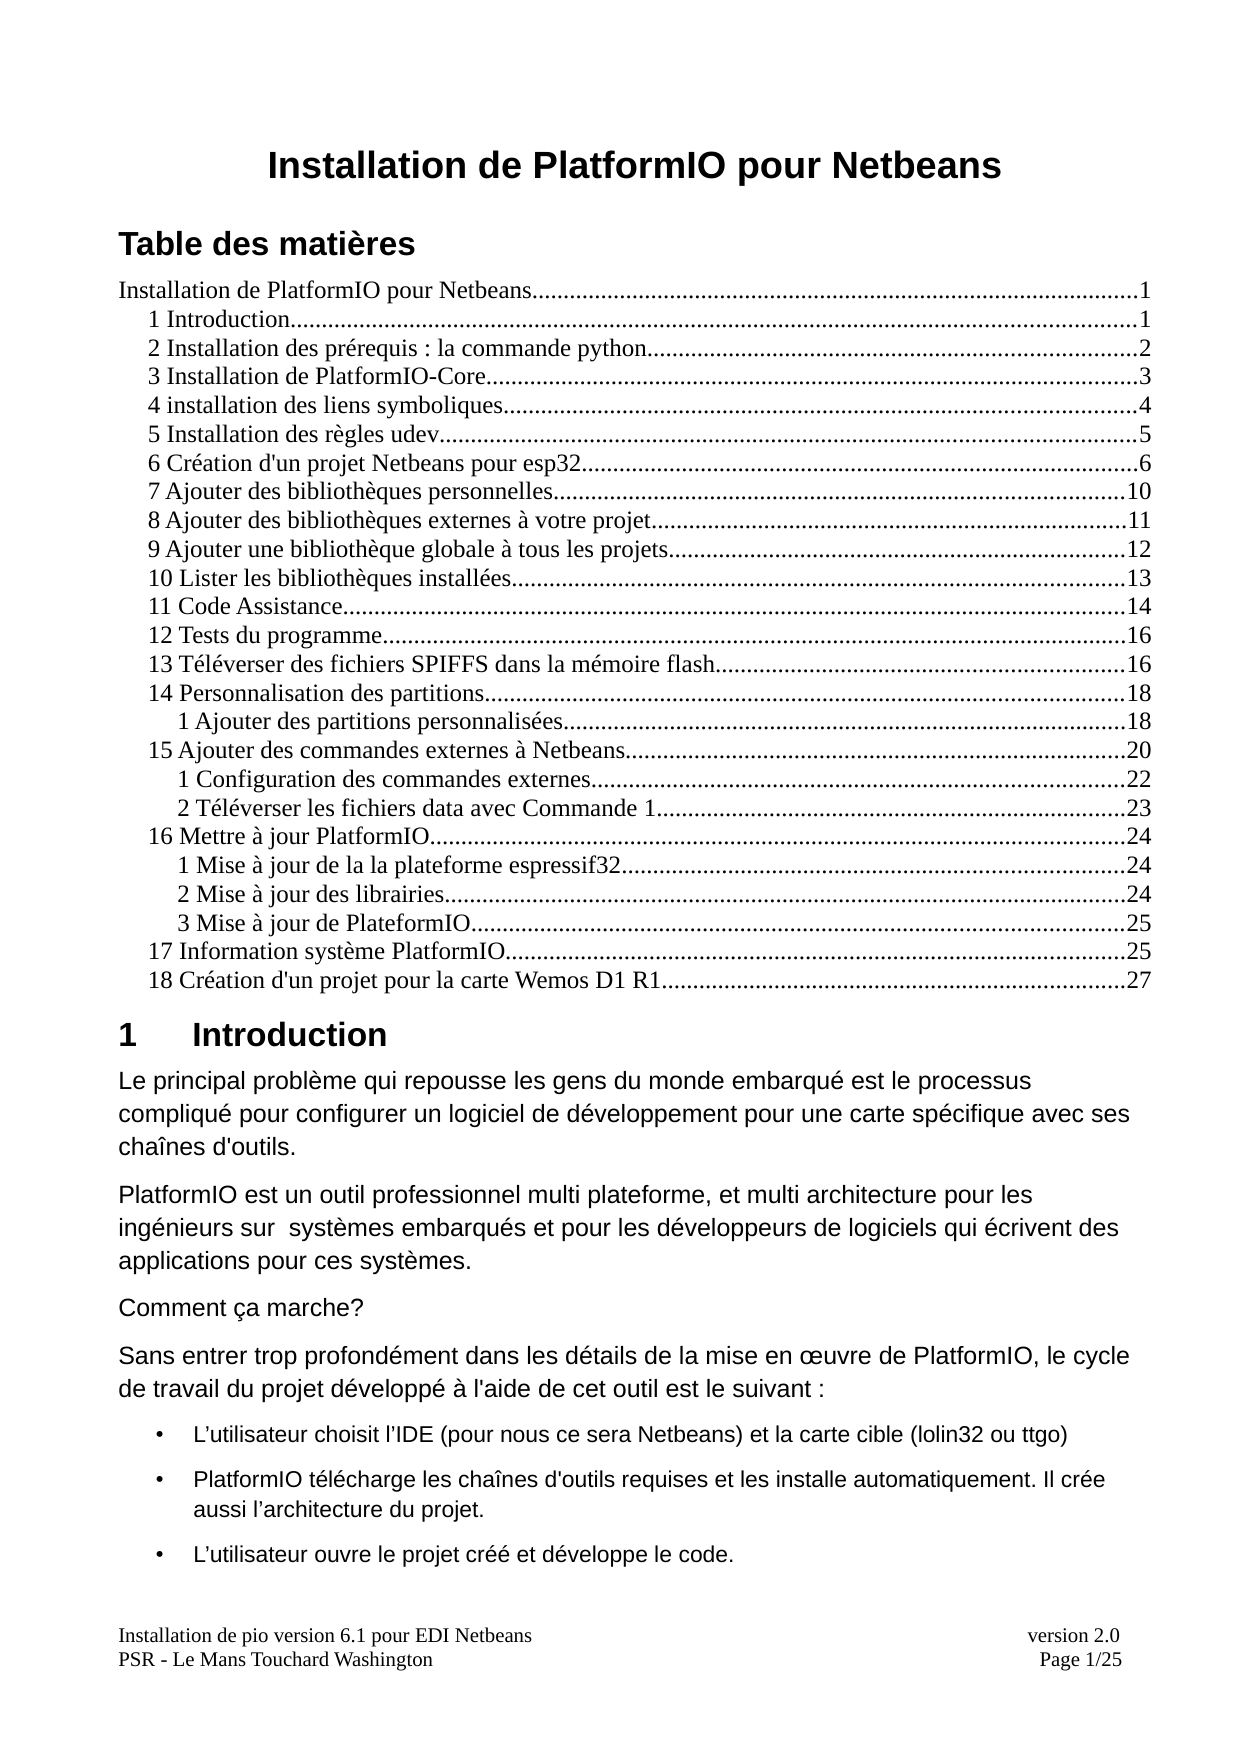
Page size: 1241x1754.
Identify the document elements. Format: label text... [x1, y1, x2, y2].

text Sans entrer trop profondément dans les détails de la mise en œuvre de PlatformIO, le cycle de travail du projet développé à l'aide de cet outil est le suivant : [118, 1341, 1151, 1403]
text 3 Installation de PlatformIO-Core 3 [148, 361, 1151, 390]
text 8 Ajouter des bibliothèques externes à votre projet 11 [148, 505, 1151, 534]
text 4 installation des liens symboliques 4 [148, 390, 1151, 419]
text 13 Téléverser des fichiers SPIFFS dans la mémoire flash 16 [148, 649, 1151, 678]
list PlatformIO télécharge les chaînes d'outils requises et les installe automatiquement. Il crée aussi l’architecture du projet. [156, 1466, 1151, 1523]
list L’utilisateur ouvre le projet créé et développe le code. [156, 1541, 1151, 1568]
text 18 Création d'un projet pour la carte Wemos D1 R1 27 [148, 965, 1151, 994]
subtitle Table des matières [118, 224, 1151, 263]
text 6 Création d'un projet Netbeans pour esp32 6 [148, 448, 1151, 476]
text 2 Téléverser les fichiers data avec Commande 1 23 [177, 793, 1151, 821]
text 10 Lister les bibliothèques installées 13 [148, 563, 1151, 591]
text 3 Mise à jour de PlateformIO 25 [177, 908, 1151, 936]
text 15 Ajouter des commandes externes à Netbeans 20 [148, 735, 1151, 764]
text 1 Configuration des commandes externes 22 [177, 764, 1151, 793]
text 14 Personnalisation des partitions 18 [148, 678, 1151, 706]
text PlatformIO est un outil professionnel multi plateforme, et multi architecture pour les ingénieurs sur systèmes embarqués et pour les développeurs de logiciels qui écrivent des applications pour ces systèmes. [118, 1179, 1151, 1274]
text 7 Ajouter des bibliothèques personnelles 10 [148, 476, 1151, 505]
text 1 Ajouter des partitions personnalisées 18 [177, 706, 1151, 735]
text 11 Code Assistance 14 [148, 591, 1151, 620]
subtitle Introduction [118, 1015, 1151, 1053]
text 17 Information système PlatformIO 25 [148, 936, 1151, 965]
subtitle Installation de PlatformIO pour Netbeans [118, 143, 1151, 187]
text 1 Introduction 1 [148, 304, 1151, 333]
list L’utilisateur choisit l’IDE (pour nous ce sera Netbeans) et la carte cible (lolin32 ou ttgo) [156, 1421, 1151, 1448]
text 2 Installation des prérequis : la commande python 2 [148, 333, 1151, 361]
text 1 Mise à jour de la la plateforme espressif32 24 [177, 850, 1151, 879]
text Installation de PlatformIO pour Netbeans 1 [118, 275, 1151, 304]
text 16 Mettre à jour PlatformIO 24 [148, 821, 1151, 850]
text 5 Installation des règles udev 5 [148, 419, 1151, 448]
text 12 Tests du programme 16 [148, 620, 1151, 649]
text Le principal problème qui repousse les gens du monde embarqué est le processus compliqué pour configurer un logiciel de développement pour une carte spécifique avec ses chaînes d'outils. [118, 1066, 1151, 1161]
text 2 Mise à jour des librairies 24 [177, 879, 1151, 908]
text 9 Ajouter une bibliothèque globale à tous les projets 12 [148, 534, 1151, 563]
text Comment ça marche? [118, 1293, 1151, 1322]
